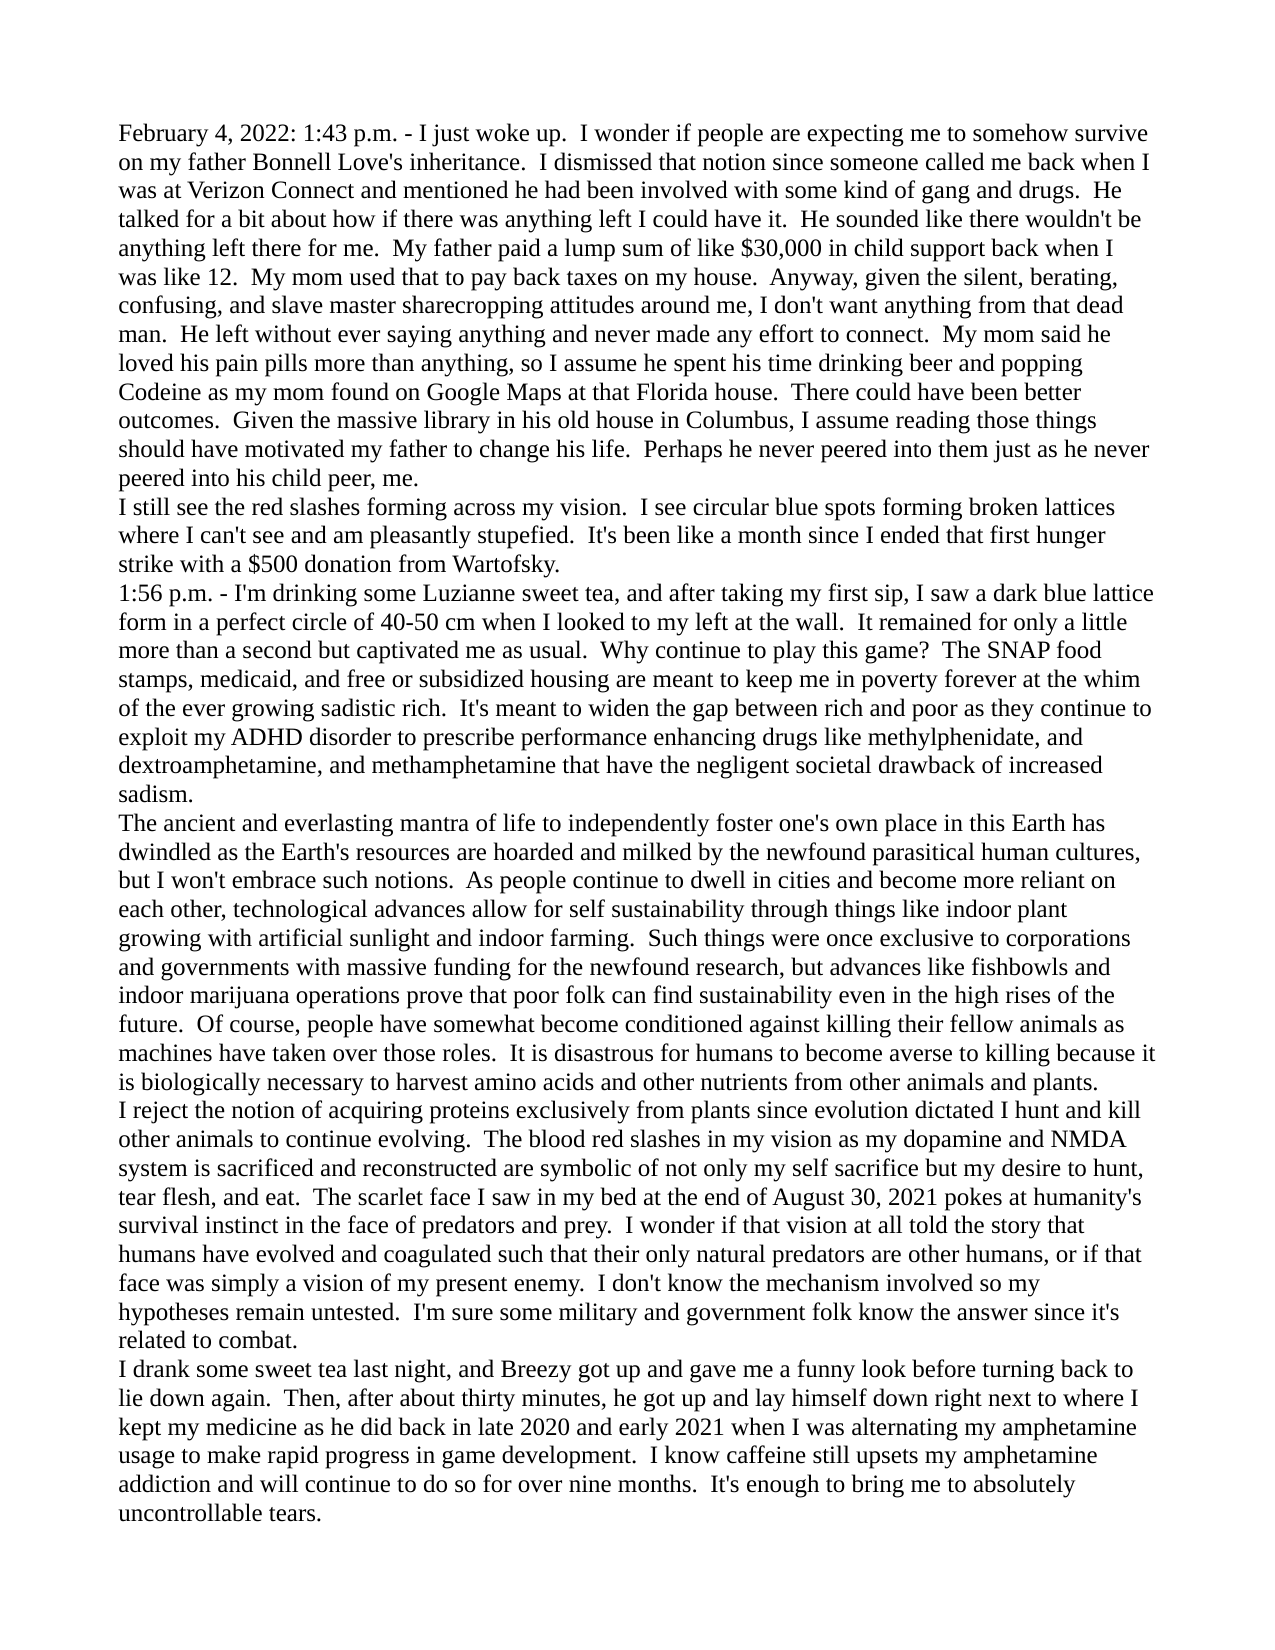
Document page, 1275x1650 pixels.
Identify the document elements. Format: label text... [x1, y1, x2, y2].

text February 4, 2022: 1:43 p.m. - I just woke up. I wonder if people are expecting me to somehow survive on my father Bonnell Love's inheritance. I dismissed that notion since someone called me back when I was at Verizon Connect and mentioned he had been involved with some kind of gang and drugs. He talked for a bit about how if there was anything left I could have it. He sounded like there wouldn't be anything left there for me. My father paid a lump sum of like $30,000 in child support back when I was like 12. My mom used that to pay back taxes on my house. Anyway, given the silent, berating, confusing, and slave master sharecropping attitudes around me, I don't want anything from that dead man. He left without ever saying anything and never made any effort to connect. My mom said he loved his pain pills more than anything, so I assume he spent his time drinking beer and popping Codeine as my mom found on Google Maps at that Florida house. There could have been better outcomes. Given the massive library in his old house in Columbus, I assume reading those things should have motivated my father to change his life. Perhaps he never peered into them just as he never peered into his child peer, me. [118, 118, 1157, 492]
text I reject the notion of acquiring proteins exclusively from plants since evolution dictated I hunt and kill other animals to continue evolving. The blood red slashes in my vision as my dopamine and NMDA system is sacrificed and reconstructed are symbolic of not only my self sacrifice but my desire to hunt, tear flesh, and eat. The scarlet face I saw in my bed at the end of August 30, 2021 pokes at humanity's survival instinct in the face of predators and prey. I wonder if that vision at all told the story that humans have evolved and coagulated such that their only natural predators are other humans, or if that face was simply a vision of my present enemy. I don't know the mechanism involved so my hypotheses remain untested. I'm sure some military and government folk know the answer since it's related to combat. [118, 1096, 1157, 1354]
text I drank some sweet tea last night, and Breezy got up and gave me a funny look before turning back to lie down again. Then, after about thirty minutes, he got up and lay himself down right next to where I kept my medicine as he did back in late 2020 and early 2021 when I was alternating my amphetamine usage to make rapid progress in game development. I know caffeine still upsets my amphetamine addiction and will continue to do so for over nine months. It's enough to bring me to absolutely uncontrollable tears. [118, 1354, 1157, 1527]
text The ancient and everlasting mantra of life to independently foster one's own place in this Earth has dwindled as the Earth's resources are hoarded and milked by the newfound parasitical human cultures, but I won't embrace such notions. As people continue to dwell in cities and become more reliant on each other, technological advances allow for self sustainability through things like indoor plant growing with artificial sunlight and indoor farming. Such things were once exclusive to corporations and governments with massive funding for the newfound research, but advances like fishbowls and indoor marijuana operations prove that poor folk can find sustainability even in the high rises of the future. Of course, people have somewhat become conditioned against killing their fellow animals as machines have taken over those roles. It is disastrous for humans to become averse to killing because it is biologically necessary to harvest amino acids and other nutrients from other animals and plants. [118, 808, 1157, 1096]
text I still see the red slashes forming across my vision. I see circular blue spots forming broken lattices where I can't see and am pleasantly stupefied. It's been like a month since I ended that first hunger strike with a $500 donation from Wartofsky. [118, 492, 1157, 578]
text 1:56 p.m. - I'm drinking some Luzianne sweet tea, and after taking my first sip, I saw a dark blue lattice form in a perfect circle of 40-50 cm when I looked to my left at the wall. It remained for only a little more than a second but captivated me as usual. Why continue to play this game? The SNAP food stamps, medicaid, and free or subsidized housing are meant to keep me in poverty forever at the whim of the ever growing sadistic rich. It's meant to widen the gap between rich and poor as they continue to exploit my ADHD disorder to prescribe performance enhancing drugs like methylphenidate, and dextroamphetamine, and methamphetamine that have the negligent societal drawback of increased sadism. [118, 578, 1157, 808]
